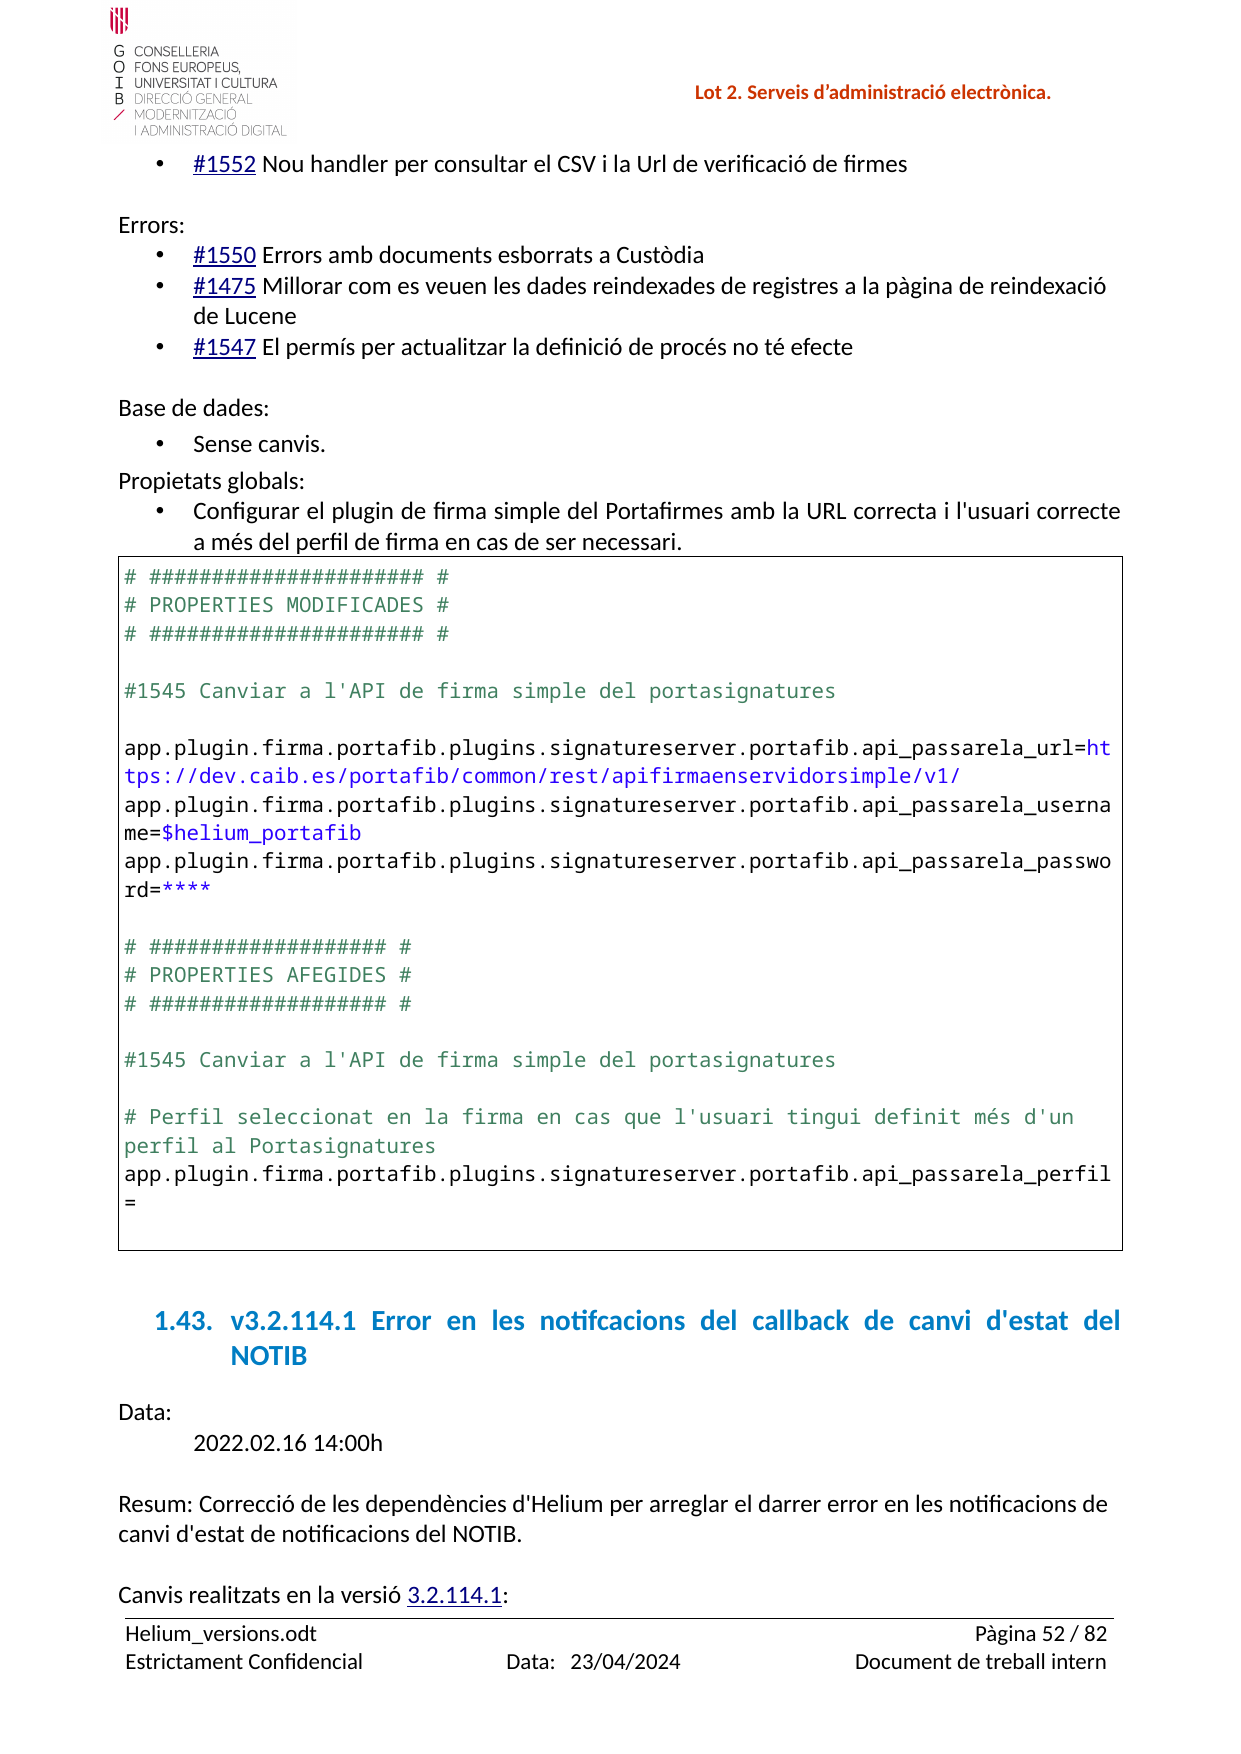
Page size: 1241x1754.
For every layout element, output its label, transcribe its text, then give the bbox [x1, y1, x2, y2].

list Sense canvis. [156, 428, 1122, 459]
text 2022.02.16 14:00h [118, 1427, 1122, 1458]
list #1552 Nou handler per consultar el CSV i la Url de verificació de firmes [156, 148, 1122, 178]
text Resum: Correcció de les dependències d'Helium per arreglar el darrer error en les notificacions de canvi d'estat de notificacions del NOTIB. [118, 1488, 1122, 1549]
picture [100, 0, 297, 144]
list #1475 Millorar com es veuen les dades reindexades de registres a la pàgina de reindexació de Lucene [156, 270, 1122, 331]
table_header # ###################### # # PROPERTIES MODIFICADES # # ###################### # #1545 Canviar a l'API de firma simple del portasignatures app.plugin.firma.portafib.plugins.signatureserver.portafib.api_passarela_url=https://dev.caib.es/portafib/common/rest/apifirmaenservidorsimple/v1/ app.plugin.firma.portafib.plugins.signatureserver.portafib.api_passarela_username=$helium_portafib app.plugin.firma.portafib.plugins.signatureserver.portafib.api_passarela_password=**** # ################### # # PROPERTIES AFEGIDES # # ################### # #1545 Canviar a l'API de firma simple del portasignatures # Perfil seleccionat en la firma en cas que l'usuari tingui definit més d'un perfil al Portasignatures app.plugin.firma.portafib.plugins.signatureserver.portafib.api_passarela_perfil= [119, 557, 1122, 1250]
text Canvis realitzats en la versió 3.2.114.1: [118, 1580, 1122, 1610]
list #1547 El permís per actualitzar la definició de procés no té efecte [156, 331, 1122, 361]
text Propietats globals: [118, 465, 1122, 495]
subtitle v3.2.114.1 Error en les notifcacions del callback de canvi d'estat del NOTIB [153, 1302, 1122, 1373]
text Data: [118, 1397, 1122, 1427]
text Base de dades: [118, 392, 1122, 422]
list #1550 Errors amb documents esborrats a Custòdia [156, 239, 1122, 270]
text Errors: [118, 209, 1122, 239]
list Configurar el plugin de firma simple del Portafirmes amb la URL correcta i l'usuari correcte a més del perfil de firma en cas de ser necessari. [156, 495, 1122, 556]
